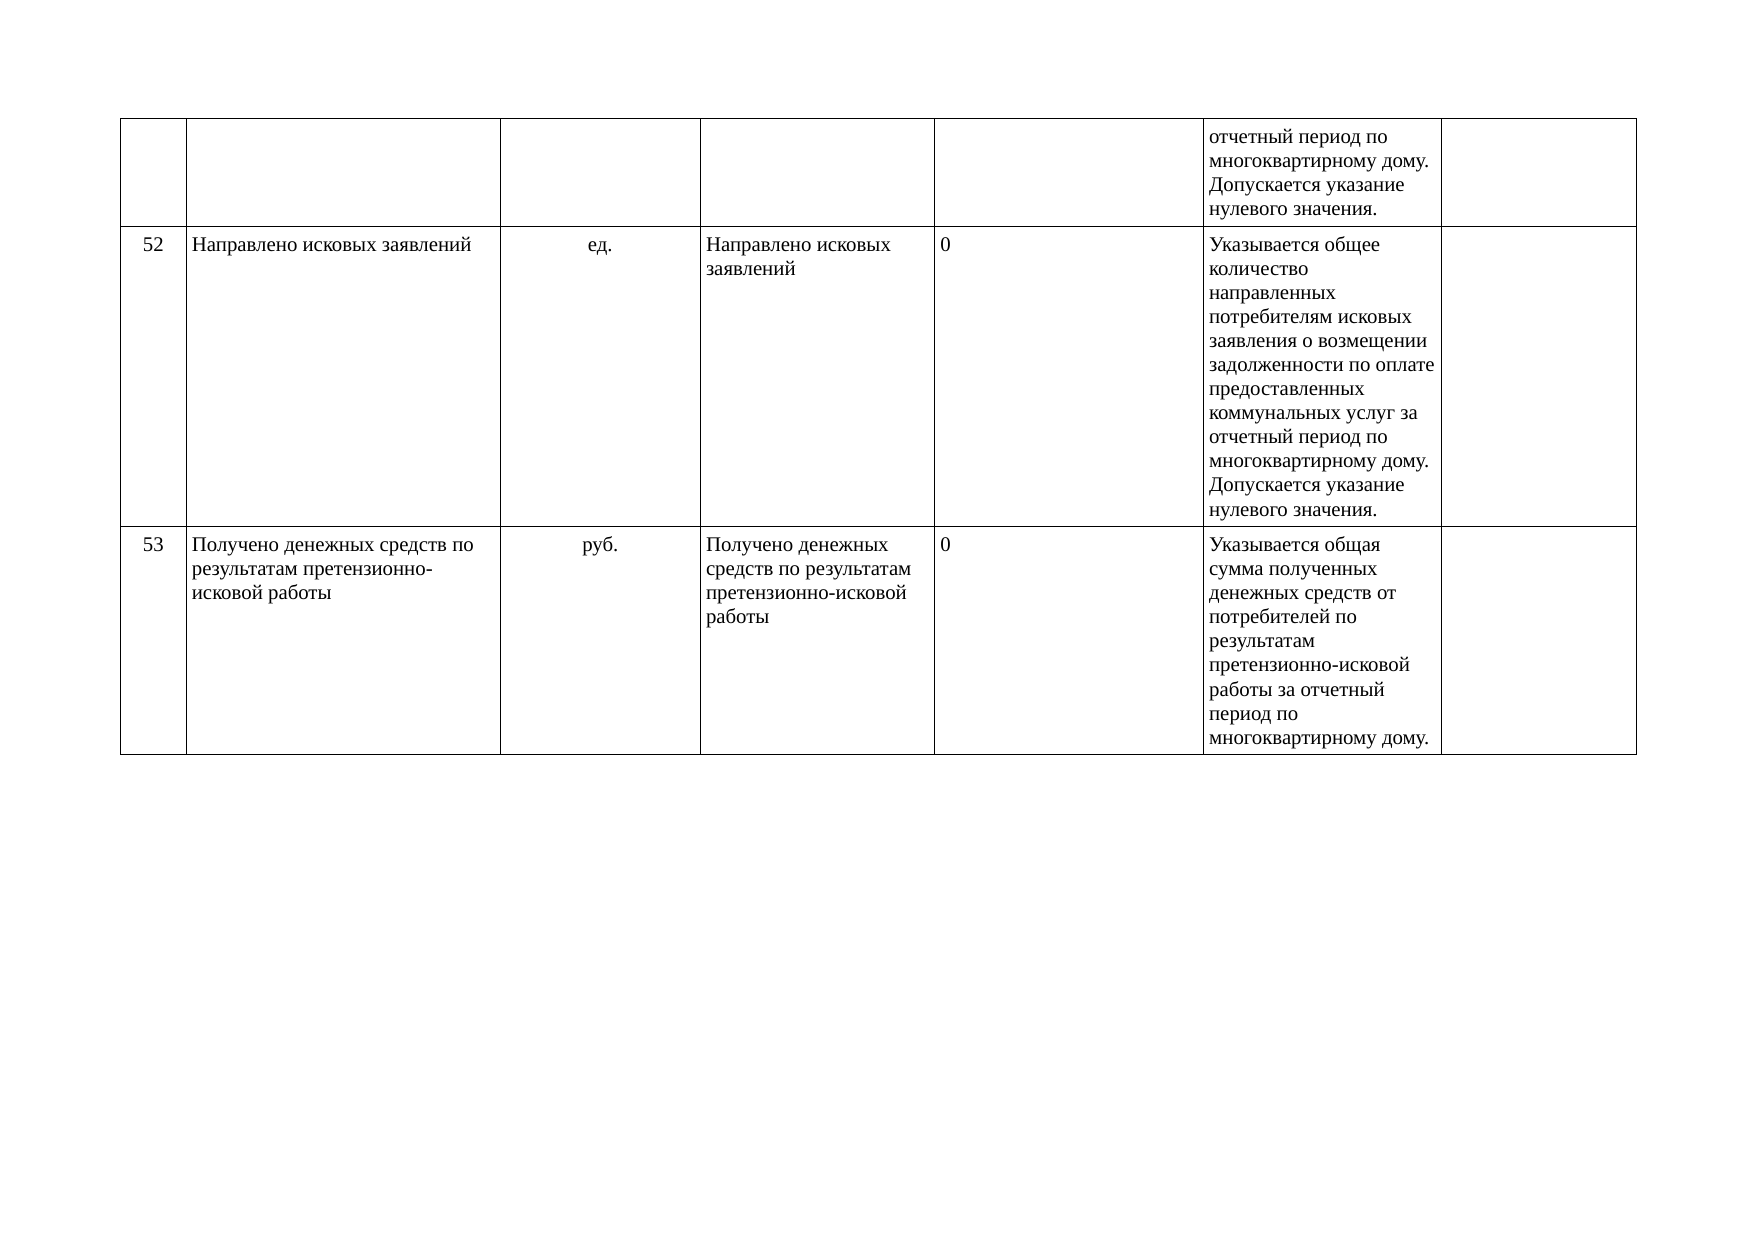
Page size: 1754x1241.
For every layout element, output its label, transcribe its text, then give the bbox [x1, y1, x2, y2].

table_cell Получено денежных средств по результатам претензионно-исковой работы [187, 527, 500, 754]
table_cell [501, 119, 700, 226]
table_cell руб. [501, 527, 700, 754]
table_cell отчетный период по многоквартирному дому. Допускается указание нулевого значения. [1204, 119, 1441, 226]
table_cell [1442, 227, 1636, 526]
table_cell 52 [121, 227, 186, 526]
table_cell Указывается общее количество направленных потребителям исковых заявления о возмещении задолженности по оплате предоставленных коммунальных услуг за отчетный период по многоквартирному дому. Допускается указание нулевого значения. [1204, 227, 1441, 526]
table_cell [935, 119, 1203, 226]
table_cell Направлено исковых заявлений [187, 227, 500, 526]
table_cell Направлено исковых заявлений [701, 227, 934, 526]
table_cell [187, 119, 500, 226]
table_cell [1442, 527, 1636, 754]
table_cell [701, 119, 934, 226]
table_cell Получено денежных средств по результатам претензионно-исковой работы [701, 527, 934, 754]
table_cell [121, 119, 186, 226]
table_cell ед. [501, 227, 700, 526]
table_cell [1442, 119, 1636, 226]
table_cell 53 [121, 527, 186, 754]
table_cell 0 [935, 227, 1203, 526]
table_cell 0 [935, 527, 1203, 754]
table_cell Указывается общая сумма полученных денежных средств от потребителей по результатам претензионно-исковой работы за отчетный период по многоквартирному дому. [1204, 527, 1441, 754]
